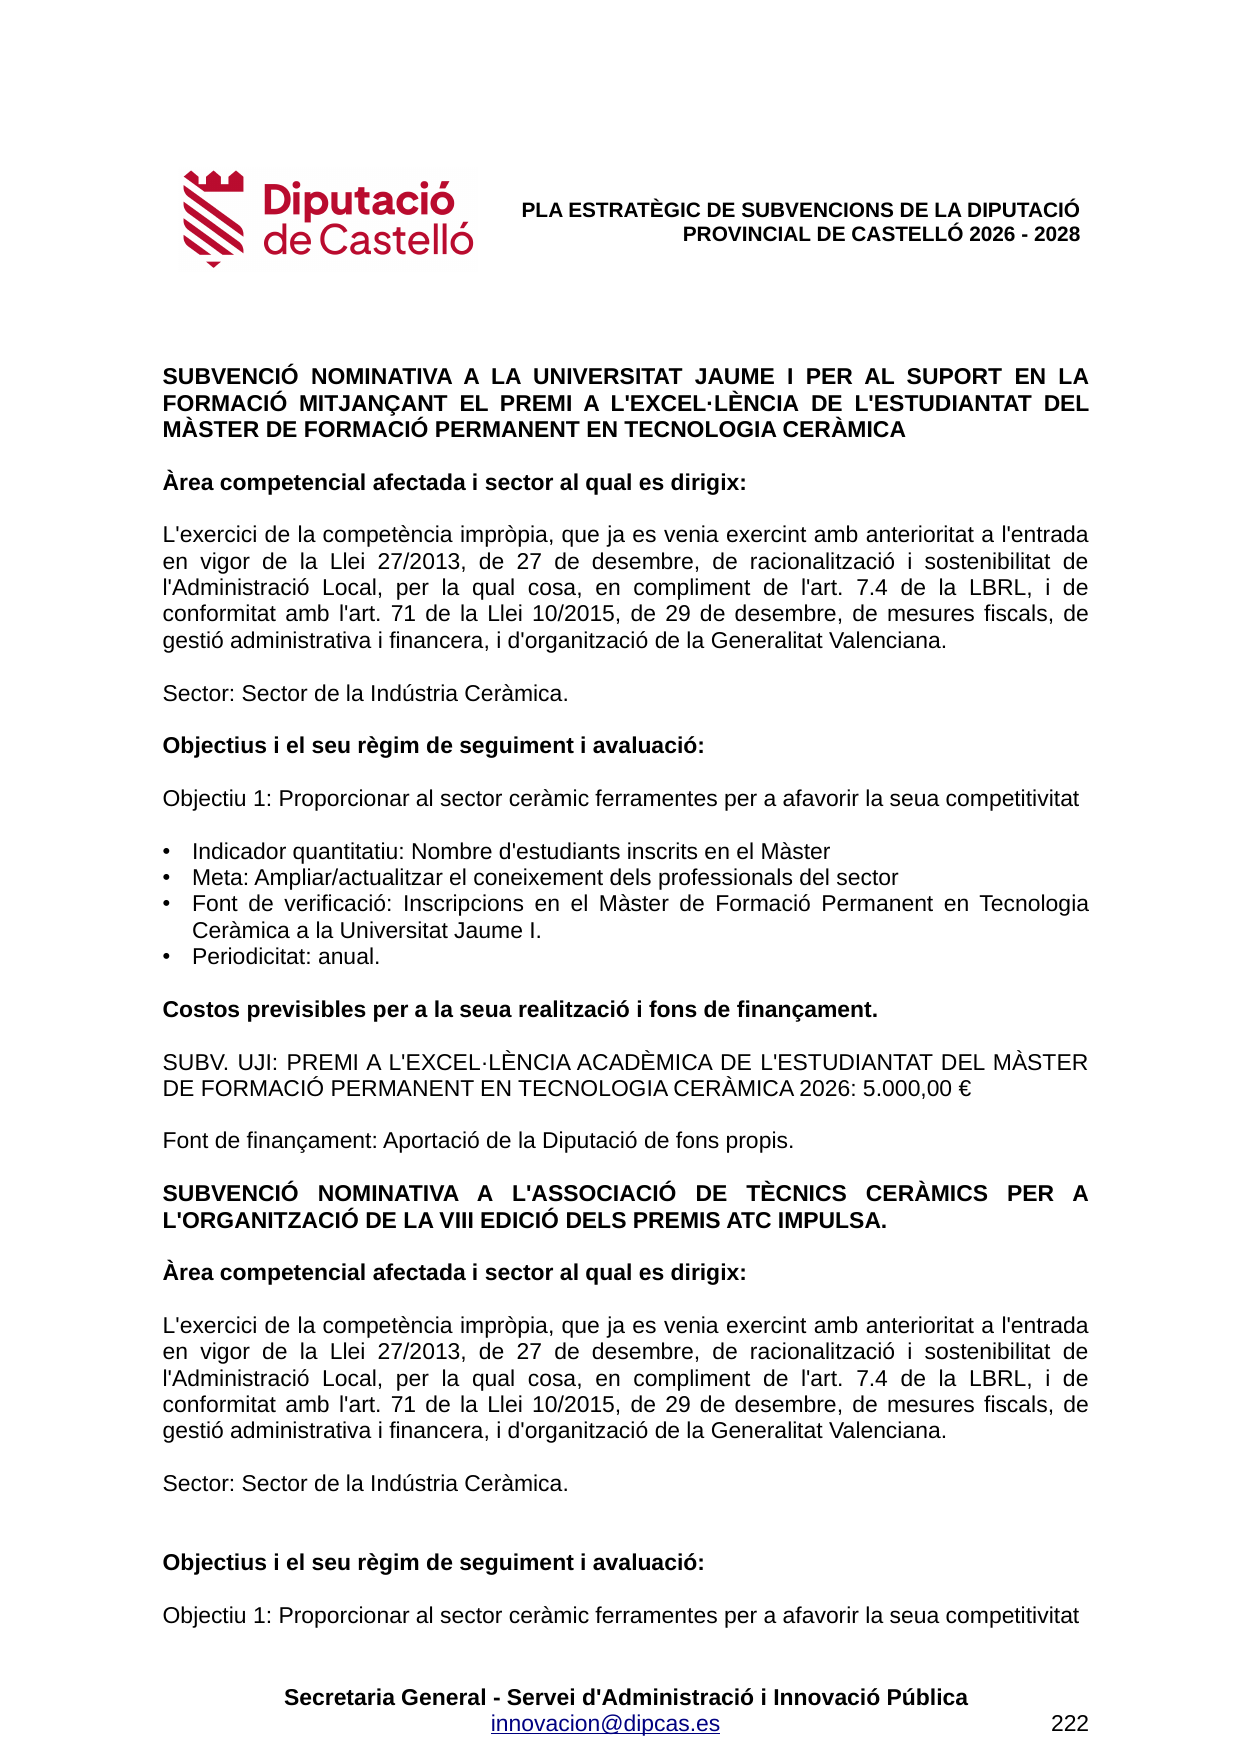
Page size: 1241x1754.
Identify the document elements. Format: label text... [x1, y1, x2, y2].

list Objectius i el seu règim de seguiment i avaluació: [162, 1549, 1089, 1576]
text SUBV. UJI: PREMI A L'EXCEL·LÈNCIA ACADÈMICA DE L'ESTUDIANTAT DEL MÀSTER DE FORMACIÓ PERMANENT EN TECNOLOGIA CERÀMICA 2026: 5.000,00 € [162, 1048, 1089, 1101]
text Font de finançament: Aportació de la Diputació de fons propis. [162, 1127, 1089, 1154]
list Indicador quantitatiu: Nombre d'estudiants inscrits en el Màster [162, 838, 1089, 864]
list Àrea competencial afectada i sector al qual es dirigix: [115, 1259, 1089, 1286]
list Meta: Ampliar/actualitzar el coneixement dels professionals del sector [162, 864, 1089, 890]
text Sector: Sector de la Indústria Ceràmica. [162, 679, 1089, 706]
text L'exercici de la competència impròpia, que ja es venia exercint amb anterioritat a l'entrada en vigor de la Llei 27/2013, de 27 de desembre, de racionalització i sostenibilitat de l'Administració Local, per la qual cosa, en compliment de l'art. 7.4 de la LBRL, i de conformitat amb l'art. 71 de la Llei 10/2015, de 29 de desembre, de mesures fiscals, de gestió administrativa i financera, i d'organització de la Generalitat Valenciana. [162, 521, 1089, 653]
text Objectiu 1: Proporcionar al sector ceràmic ferramentes per a afavorir la seua competitivitat [162, 1602, 1089, 1628]
list Àrea competencial afectada i sector al qual es dirigix: [115, 469, 1089, 495]
text Objectiu 1: Proporcionar al sector ceràmic ferramentes per a afavorir la seua competitivitat [162, 785, 1089, 811]
picture [178, 167, 478, 272]
list Font de verificació: Inscripcions en el Màster de Formació Permanent en Tecnologia Ceràmica a la Universitat Jaume I. [162, 890, 1089, 943]
list Costos previsibles per a la seua realització i fons de finançament. [162, 996, 1089, 1022]
list Objectius i el seu règim de seguiment i avaluació: [162, 732, 1089, 758]
text SUBVENCIÓ NOMINATIVA A L'ASSOCIACIÓ DE TÈCNICS CERÀMICS PER A L'ORGANITZACIÓ DE LA VIII EDICIÓ DELS PREMIS ATC IMPULSA. [162, 1180, 1089, 1233]
list Periodicitat: anual. [162, 943, 1089, 969]
text L'exercici de la competència impròpia, que ja es venia exercint amb anterioritat a l'entrada en vigor de la Llei 27/2013, de 27 de desembre, de racionalització i sostenibilitat de l'Administració Local, per la qual cosa, en compliment de l'art. 7.4 de la LBRL, i de conformitat amb l'art. 71 de la Llei 10/2015, de 29 de desembre, de mesures fiscals, de gestió administrativa i financera, i d'organització de la Generalitat Valenciana. [162, 1312, 1089, 1444]
text SUBVENCIÓ NOMINATIVA A LA UNIVERSITAT JAUME I PER AL SUPORT EN LA FORMACIÓ MITJANÇANT EL PREMI A L'EXCEL·LÈNCIA DE L'ESTUDIANTAT DEL MÀSTER DE FORMACIÓ PERMANENT EN TECNOLOGIA CERÀMICA [162, 363, 1089, 442]
text Sector: Sector de la Indústria Ceràmica. [162, 1470, 1089, 1496]
